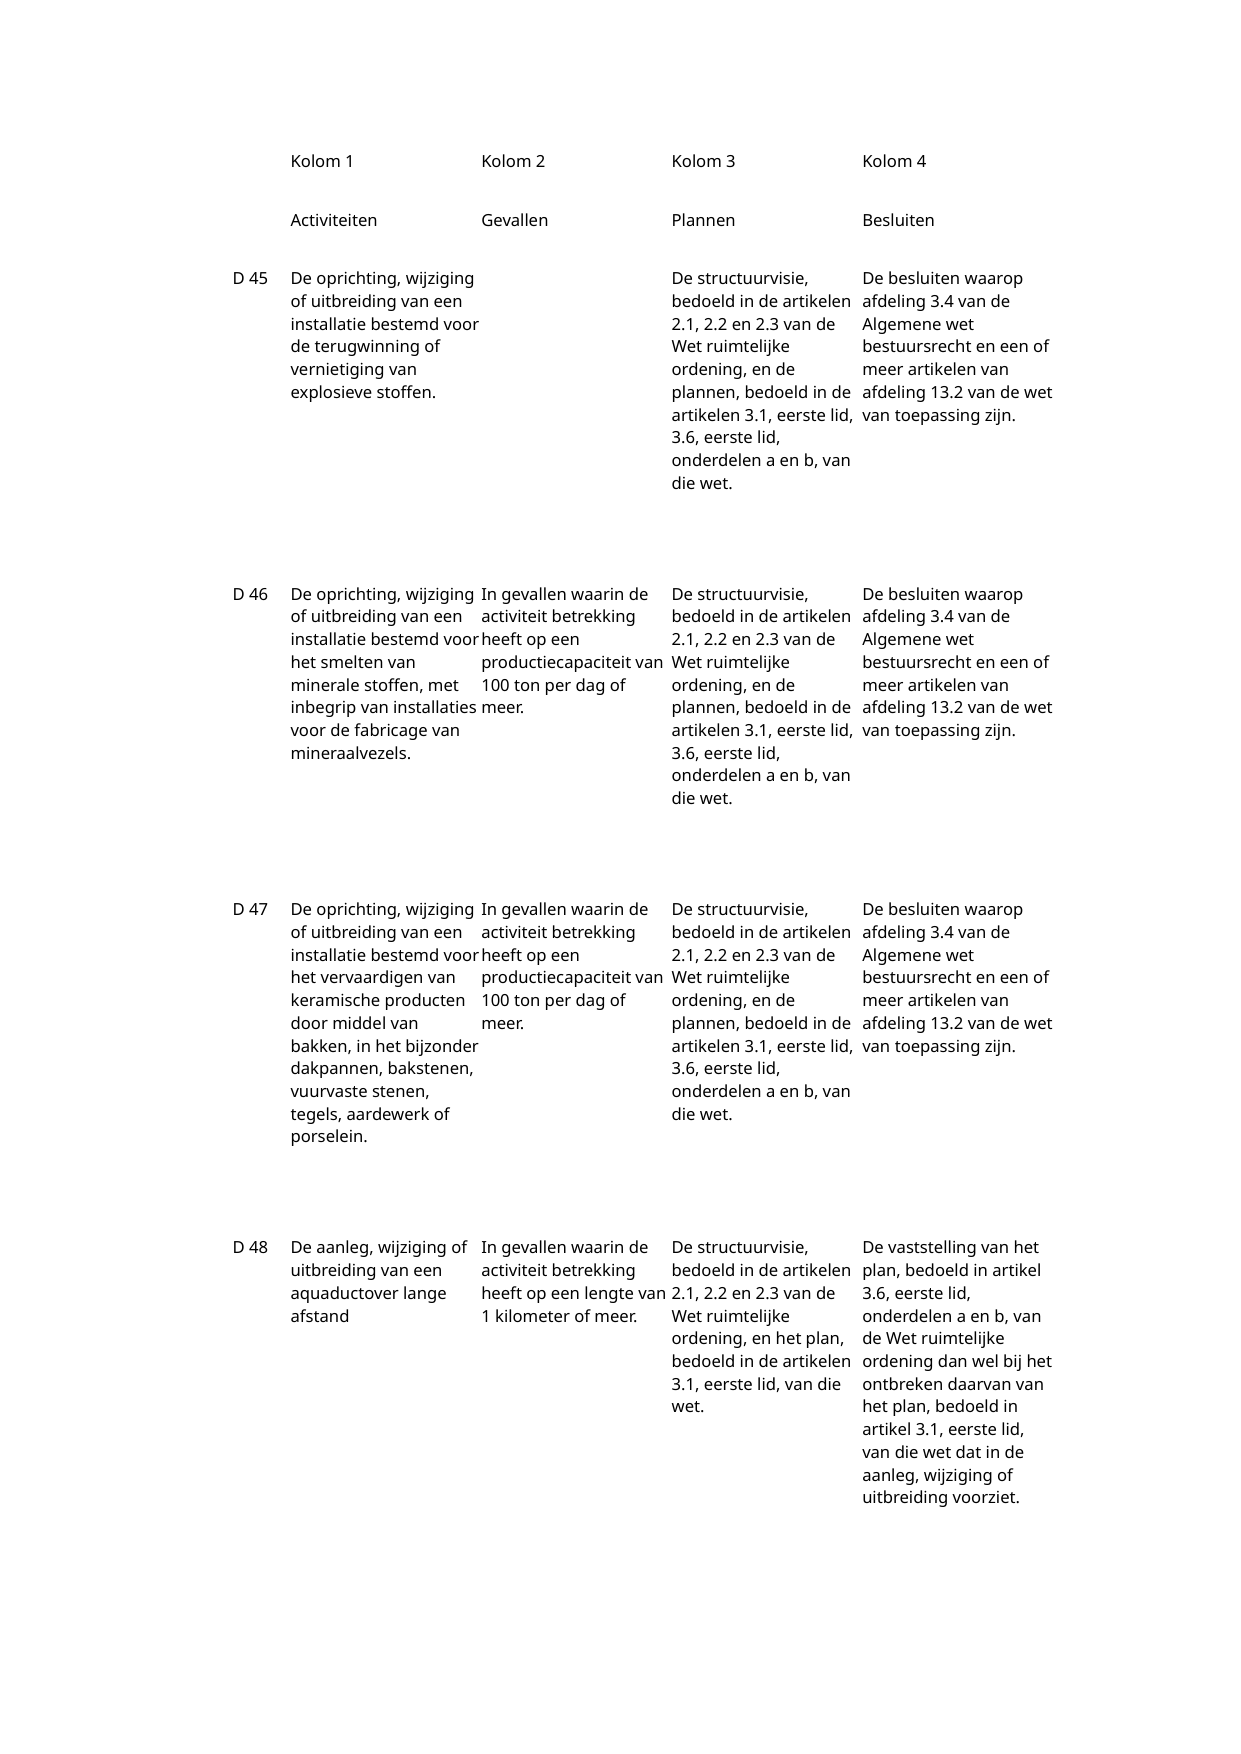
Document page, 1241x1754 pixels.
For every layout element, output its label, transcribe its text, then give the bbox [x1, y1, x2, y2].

table_cell [671, 1539, 862, 1597]
table_cell [671, 524, 862, 582]
table_cell [233, 524, 290, 582]
table_cell [481, 267, 671, 524]
table_cell [290, 1178, 481, 1236]
table_cell [233, 209, 290, 267]
table_cell [233, 840, 290, 898]
table_cell [862, 1539, 1053, 1597]
table_cell De besluiten waarop afdeling 3.4 van de Algemene wet bestuursrecht en een of meer artikelen van afdeling 13.2 van de wet van toepassing zijn. [862, 583, 1053, 839]
table_cell [290, 840, 481, 898]
table_cell De oprichting, wijziging of uitbreiding van een installatie bestemd voor het vervaardigen van keramische producten door middel van bakken, in het bijzonder dakpannen, bakstenen, vuurvaste stenen, tegels, aardewerk of porselein. [290, 898, 481, 1178]
table_cell De structuurvisie, bedoeld in de artikelen 2.1, 2.2 en 2.3 van de Wet ruimtelijke ordening, en de plannen, bedoeld in de artikelen 3.1, eerste lid, 3.6, eerste lid, onderdelen a en b, van die wet. [671, 898, 862, 1178]
table_cell In gevallen waarin de activiteit betrekking heeft op een productiecapaciteit van 100 ton per dag of meer. [481, 898, 671, 1178]
table_cell [481, 1178, 671, 1236]
table_header Kolom 2 [481, 150, 671, 208]
table_header Kolom 3 [671, 150, 862, 208]
table_cell De aanleg, wijziging of uitbreiding van een aquaductover lange afstand [290, 1236, 481, 1539]
table_cell Gevallen [481, 209, 671, 267]
table_cell [481, 524, 671, 582]
table_cell Activiteiten [290, 209, 481, 267]
table_cell [862, 1178, 1053, 1236]
table_header [233, 150, 290, 208]
table_cell In gevallen waarin de activiteit betrekking heeft op een productiecapaciteit van 100 ton per dag of meer. [481, 583, 671, 839]
table_cell [481, 840, 671, 898]
table_cell De structuurvisie, bedoeld in de artikelen 2.1, 2.2 en 2.3 van de Wet ruimtelijke ordening, en de plannen, bedoeld in de artikelen 3.1, eerste lid, 3.6, eerste lid, onderdelen a en b, van die wet. [671, 583, 862, 839]
table_cell De besluiten waarop afdeling 3.4 van de Algemene wet bestuursrecht en een of meer artikelen van afdeling 13.2 van de wet van toepassing zijn. [862, 898, 1053, 1178]
table_cell De oprichting, wijziging of uitbreiding van een installatie bestemd voor het smelten van minerale stoffen, met inbegrip van installaties voor de fabricage van mineraalvezels. [290, 583, 481, 839]
table_cell Plannen [671, 209, 862, 267]
table_cell D 45 [233, 267, 290, 524]
table_cell [671, 1178, 862, 1236]
table_cell De oprichting, wijziging of uitbreiding van een installatie bestemd voor de terugwinning of vernietiging van explosieve stoffen. [290, 267, 481, 524]
table_cell [290, 524, 481, 582]
table_cell [233, 1539, 290, 1597]
table_cell [481, 1539, 671, 1597]
table_cell De structuurvisie, bedoeld in de artikelen 2.1, 2.2 en 2.3 van de Wet ruimtelijke ordening, en het plan, bedoeld in de artikelen 3.1, eerste lid, van die wet. [671, 1236, 862, 1539]
table_header Kolom 4 [862, 150, 1053, 208]
table_cell [671, 840, 862, 898]
table_cell Besluiten [862, 209, 1053, 267]
table_cell [290, 1539, 481, 1597]
table_cell De besluiten waarop afdeling 3.4 van de Algemene wet bestuursrecht en een of meer artikelen van afdeling 13.2 van de wet van toepassing zijn. [862, 267, 1053, 524]
table_cell De vaststelling van het plan, bedoeld in artikel 3.6, eerste lid, onderdelen a en b, van de Wet ruimtelijke ordening dan wel bij het ontbreken daarvan van het plan, bedoeld in artikel 3.1, eerste lid, van die wet dat in de aanleg, wijziging of uitbreiding voorziet. [862, 1236, 1053, 1539]
table_cell D 46 [233, 583, 290, 839]
table_cell De structuurvisie, bedoeld in de artikelen 2.1, 2.2 en 2.3 van de Wet ruimtelijke ordening, en de plannen, bedoeld in de artikelen 3.1, eerste lid, 3.6, eerste lid, onderdelen a en b, van die wet. [671, 267, 862, 524]
table_cell [233, 1178, 290, 1236]
table_cell D 47 [233, 898, 290, 1178]
table_header Kolom 1 [290, 150, 481, 208]
table_cell D 48 [233, 1236, 290, 1539]
table_cell [862, 840, 1053, 898]
table_cell [862, 524, 1053, 582]
table_cell In gevallen waarin de activiteit betrekking heeft op een lengte van 1 kilometer of meer. [481, 1236, 671, 1539]
